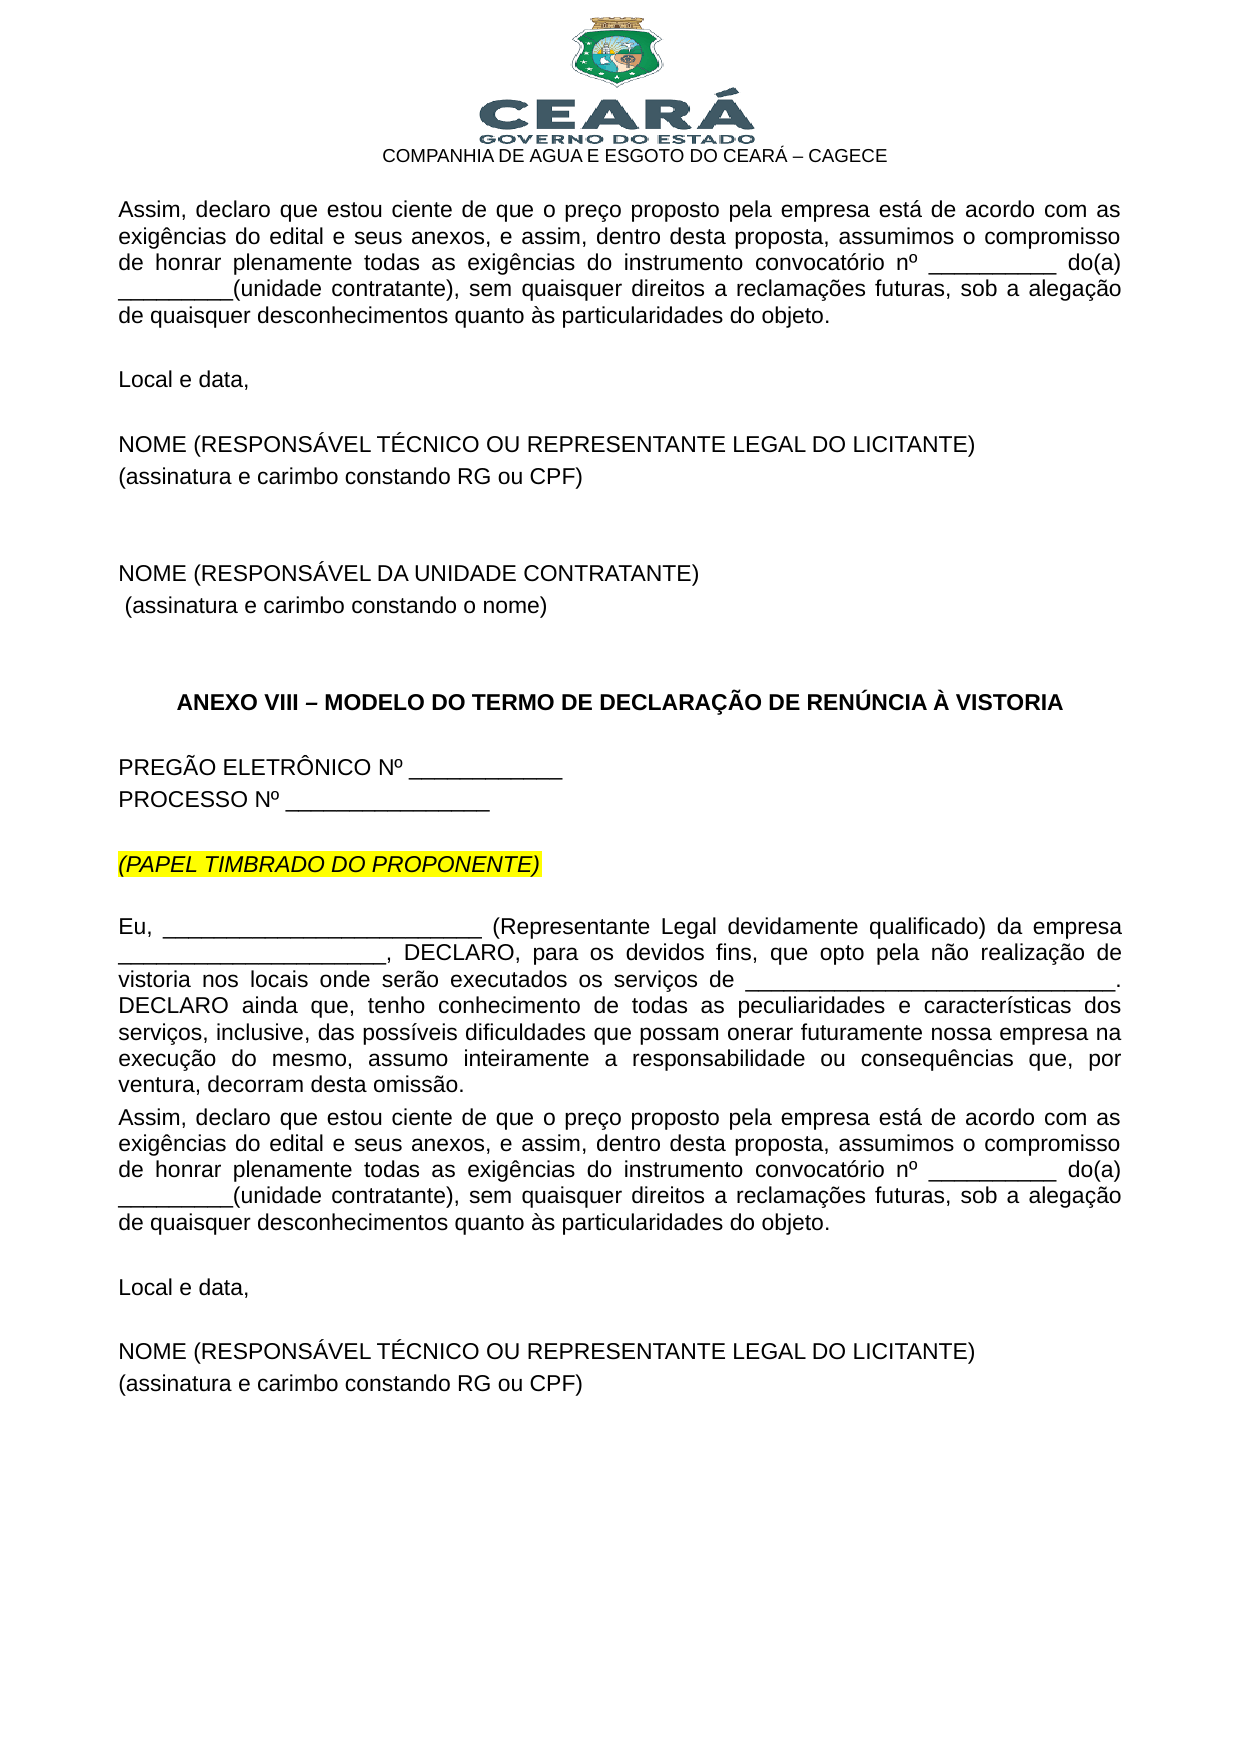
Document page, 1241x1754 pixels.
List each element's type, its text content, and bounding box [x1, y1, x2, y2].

text (assinatura e carimbo constando o nome) [118, 592, 1122, 619]
text NOME (RESPONSÁVEL DA UNIDADE CONTRATANTE) [118, 560, 1122, 586]
text Local e data, [118, 1273, 1122, 1300]
text PROCESSO Nº ________________ [118, 786, 1122, 812]
text Assim, declaro que estou ciente de que o preço proposto pela empresa está de acordo com as exigências do edital e seus anexos, e assim, dentro desta proposta, assumimos o compromisso de honrar plenamente todas as exigências do instrumento convocatório nº __________ do(a) _________(unidade contratante), sem quaisquer direitos a reclamações futuras, sob a alegação de quaisquer desconhecimentos quanto às particularidades do objeto. [118, 1103, 1122, 1235]
text Eu, _________________________ (Representante Legal devidamente qualificado) da empresa _____________________, DECLARO, para os devidos fins, que opto pela não realização de vistoria nos locais onde serão executados os serviços de _____________________________. DECLARO ainda que, tenho conhecimento de todas as peculiaridades e características dos serviços, inclusive, das possíveis dificuldades que possam onerar futuramente nossa empresa na execução do mesmo, assumo inteiramente a responsabilidade ou consequências que, por ventura, decorram desta omissão. [118, 913, 1122, 1097]
text (assinatura e carimbo constando RG ou CPF) [118, 463, 1122, 489]
text (PAPEL TIMBRADO DO PROPONENTE) [118, 851, 1122, 877]
text Assim, declaro que estou ciente de que o preço proposto pela empresa está de acordo com as exigências do edital e seus anexos, e assim, dentro desta proposta, assumimos o compromisso de honrar plenamente todas as exigências do instrumento convocatório nº __________ do(a) _________(unidade contratante), sem quaisquer direitos a reclamações futuras, sob a alegação de quaisquer desconhecimentos quanto às particularidades do objeto. [118, 196, 1122, 328]
text NOME (RESPONSÁVEL TÉCNICO OU REPRESENTANTE LEGAL DO LICITANTE) [118, 1338, 1122, 1364]
text PREGÃO ELETRÔNICO Nº ____________ [118, 754, 1122, 780]
text ANEXO VIII – MODELO DO TERMO DE DECLARAÇÃO DE RENÚNCIA À VISTORIA [118, 689, 1122, 716]
text Local e data, [118, 366, 1122, 393]
text (assinatura e carimbo constando RG ou CPF) [118, 1370, 1122, 1397]
picture [453, 12, 782, 148]
text NOME (RESPONSÁVEL TÉCNICO OU REPRESENTANTE LEGAL DO LICITANTE) [118, 431, 1122, 457]
